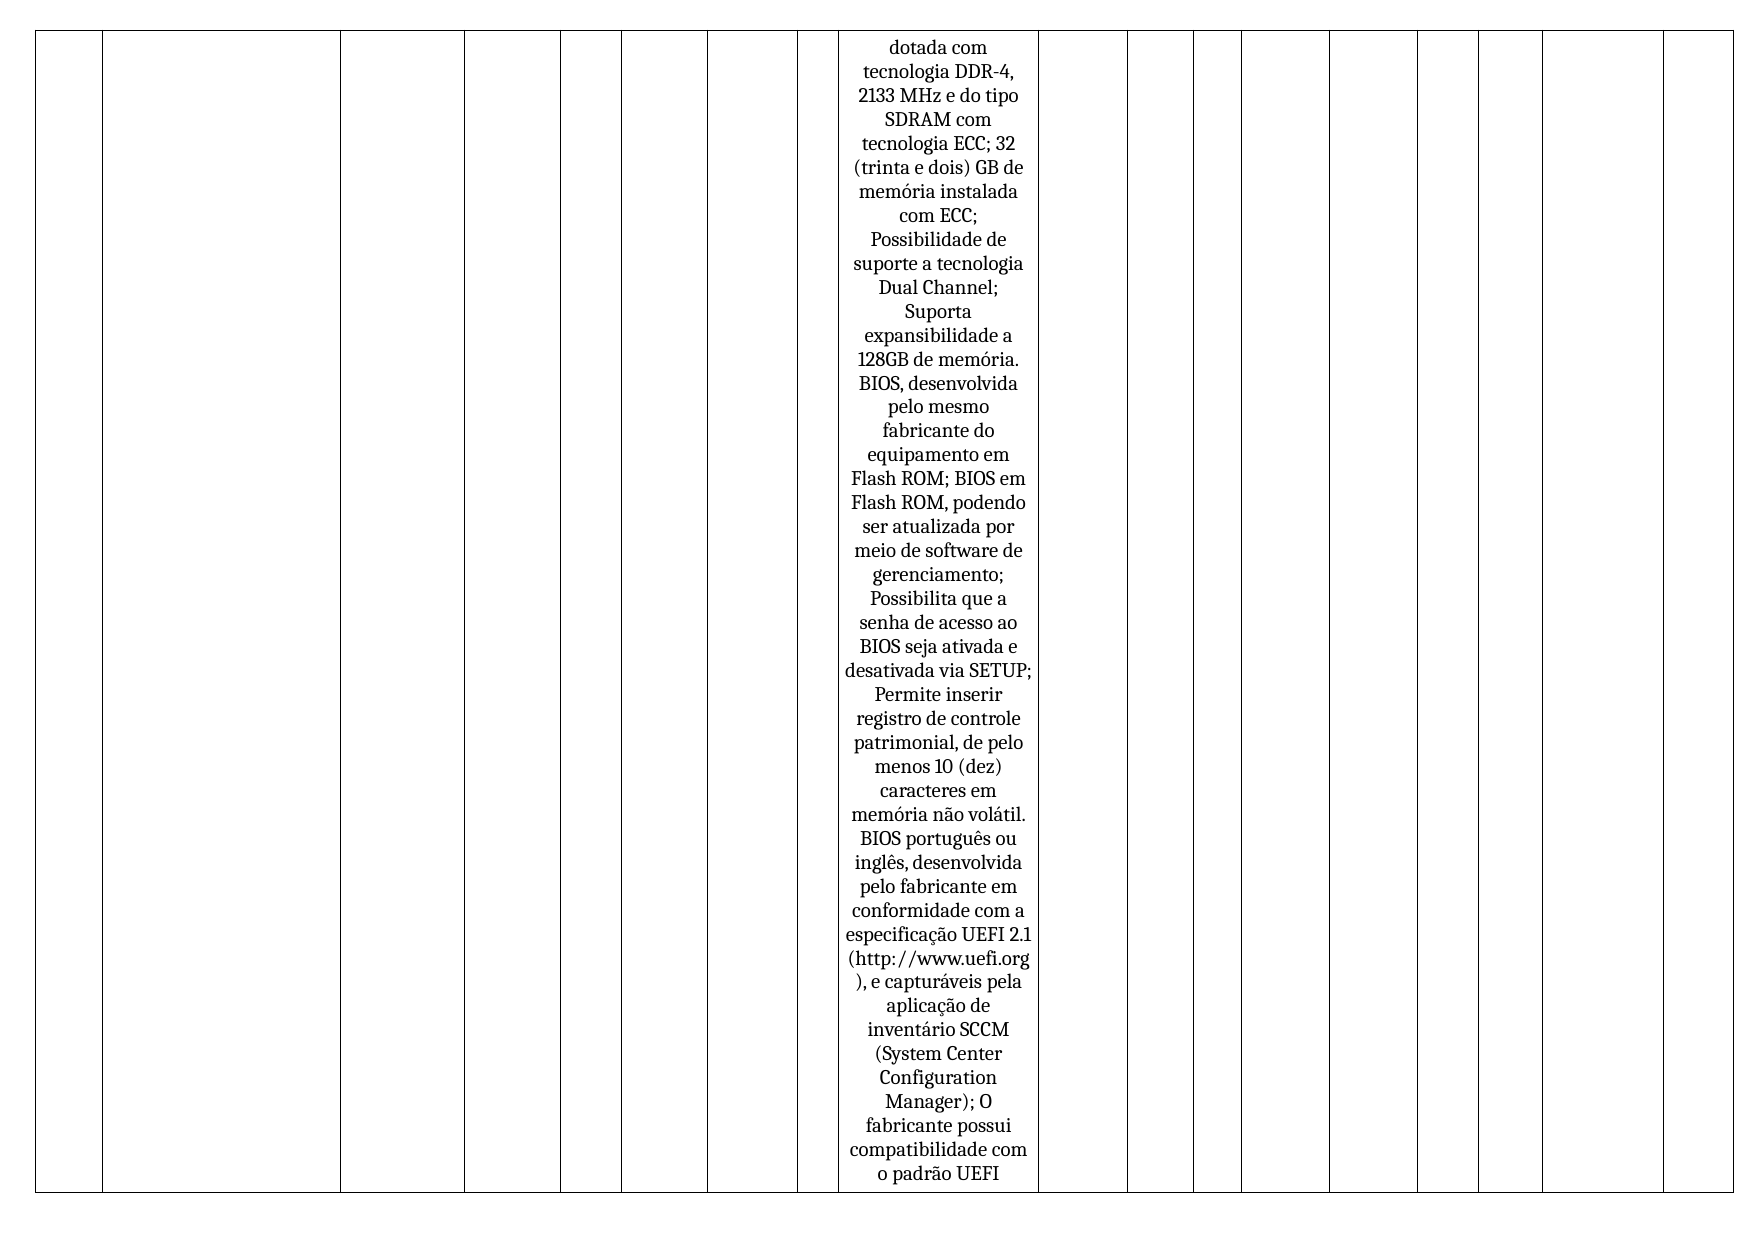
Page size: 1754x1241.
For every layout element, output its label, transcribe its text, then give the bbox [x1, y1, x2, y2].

table_cell [1543, 31, 1663, 1191]
table_cell [1664, 31, 1733, 1191]
table_cell [622, 31, 707, 1191]
table_cell [1039, 31, 1127, 1191]
table_cell [103, 31, 340, 1191]
table_cell [1330, 31, 1417, 1191]
table_cell [1128, 31, 1193, 1191]
table_cell [798, 31, 838, 1191]
table_cell [341, 31, 464, 1191]
table_cell [1479, 31, 1542, 1191]
table_cell [1418, 31, 1478, 1191]
table_cell dotada com tecnologia DDR-4, 2133 MHz e do tipo SDRAM com tecnologia ECC; 32 (trinta e dois) GB de memória instalada com ECC; Possibilidade de suporte a tecnologia Dual Channel; Suporta expansibilidade a 128GB de memória. BIOS, desenvolvida pelo mesmo fabricante do equipamento em Flash ROM; BIOS em Flash ROM, podendo ser atualizada por meio de software de gerenciamento; Possibilita que a senha de acesso ao BIOS seja ativada e desativada via SETUP; Permite inserir registro de controle patrimonial, de pelo menos 10 (dez) caracteres em memória não volátil. BIOS português ou inglês, desenvolvida pelo fabricante em conformidade com a especificação UEFI 2.1 (http://www.uefi.org), e capturáveis pela aplicação de inventário SCCM (System Center Configuration Manager); O fabricante possui compatibilidade com o padrão UEFI [839, 31, 1038, 1191]
table_cell [1242, 31, 1329, 1191]
table_cell [1194, 31, 1241, 1191]
table_cell [36, 31, 102, 1191]
table_cell [465, 31, 560, 1191]
table_cell [561, 31, 621, 1191]
table_cell [708, 31, 797, 1191]
